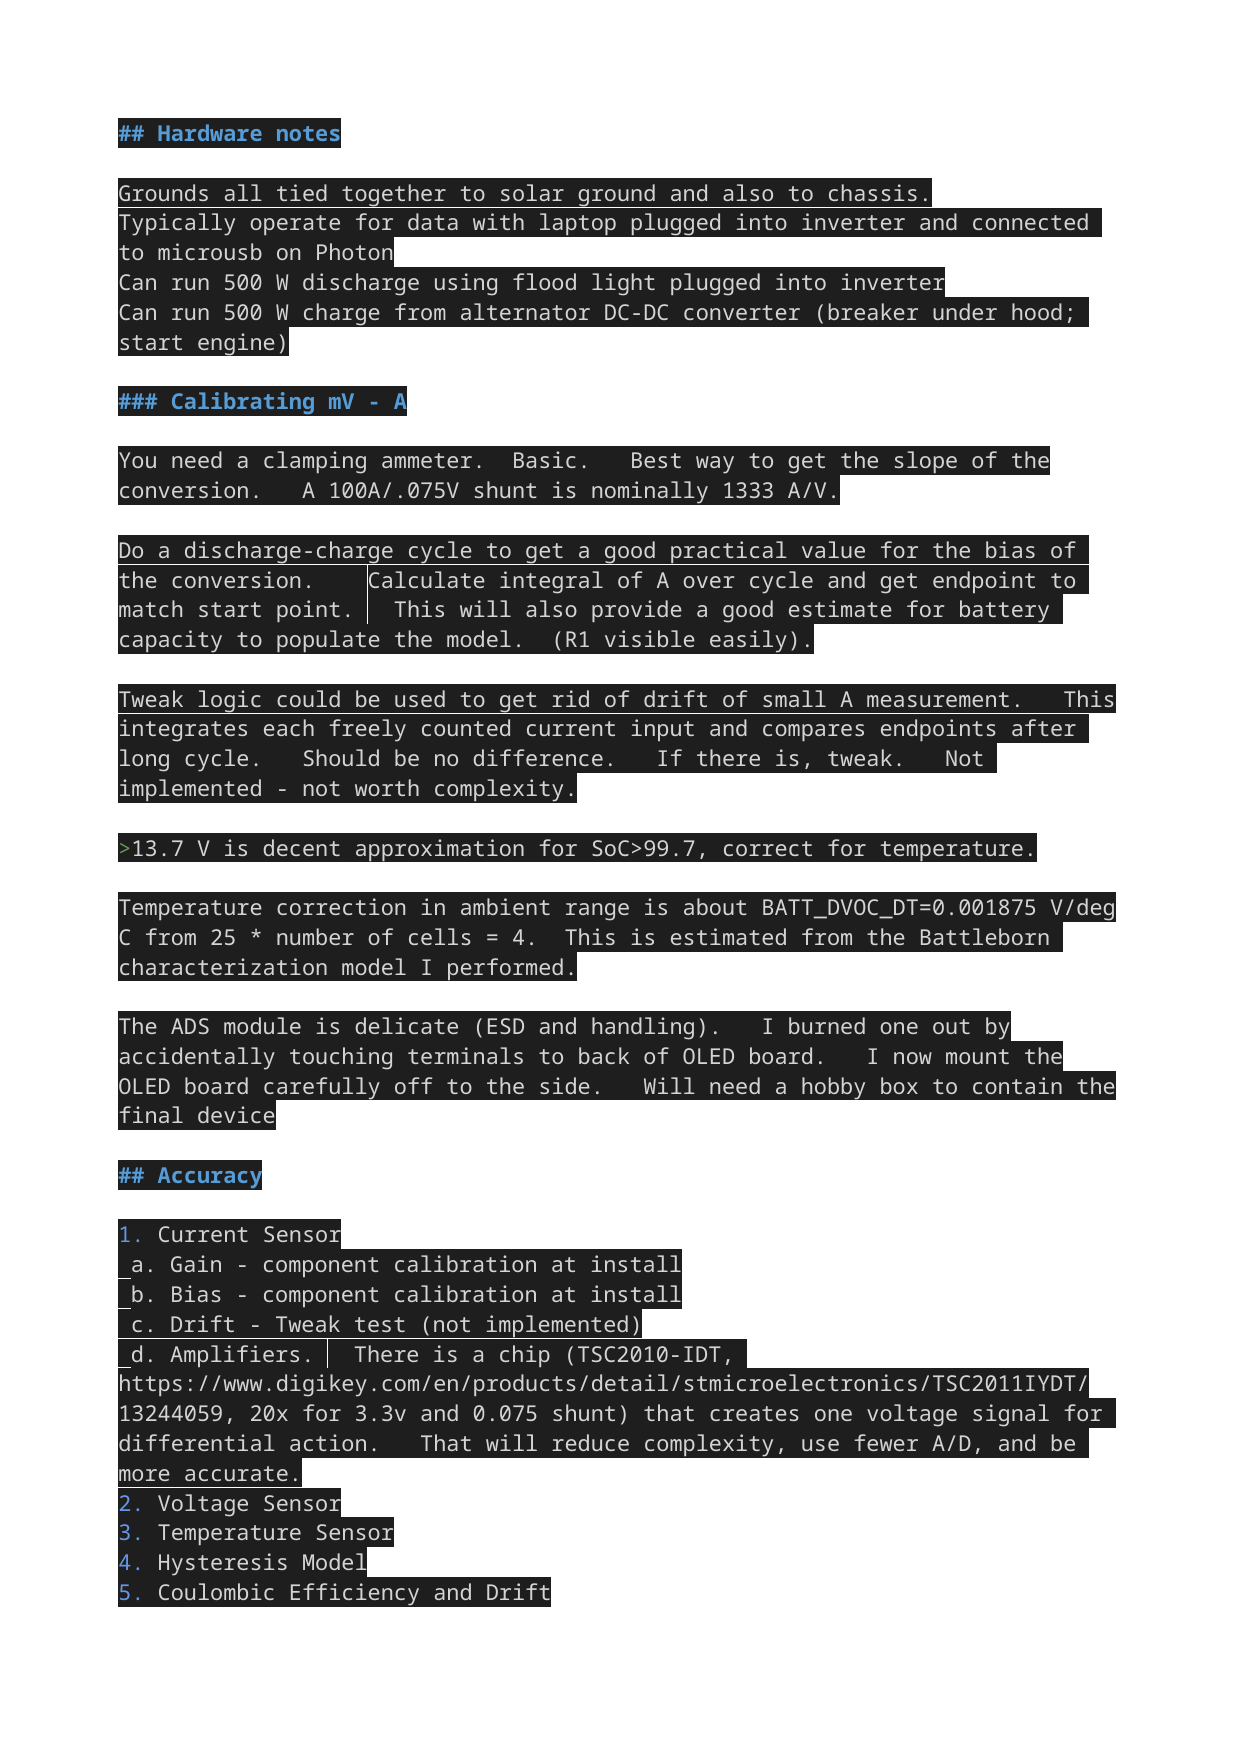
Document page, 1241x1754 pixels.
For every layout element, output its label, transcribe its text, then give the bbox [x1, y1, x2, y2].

text 2. Voltage Sensor [118, 1487, 1122, 1517]
text You need a clamping ammeter. Basic. Best way to get the slope of the [118, 446, 1122, 475]
text conversion. A 100A/.075V shunt is nominally 1333 A/V. [118, 475, 1122, 505]
text d. Amplifiers. There is a chip (TSC2010-IDT, https://www.digikey.com/en/products/detail/stmicroelectronics/TSC2011IYDT/13244059, 20x for 3.3v and 0.075 shunt) that creates one voltage signal for differential action. That will reduce complexity, use fewer A/D, and be more accurate. [118, 1338, 1122, 1487]
text 5. Coulombic Efficiency and Drift [118, 1577, 1122, 1607]
text a. Gain - component calibration at install [118, 1249, 1122, 1279]
text b. Bias - component calibration at install [118, 1279, 1122, 1309]
text 4. Hysteresis Model [118, 1547, 1122, 1577]
text ## Accuracy [118, 1160, 1122, 1190]
text ### Calibrating mV - A [118, 386, 1122, 416]
text Typically operate for data with laptop plugged into inverter and connected to microusb on Photon [118, 207, 1122, 267]
text >13.7 V is decent approximation for SoC>99.7, correct for temperature. [118, 832, 1122, 862]
text Tweak logic could be used to get rid of drift of small A measurement. This integrates each freely counted current input and compares endpoints after long cycle. Should be no difference. If there is, tweak. Not implemented - not worth complexity. [118, 684, 1122, 803]
text Temperature correction in ambient range is about BATT_DVOC_DT=0.001875 V/deg C from 25 * number of cells = 4. This is estimated from the Battleborn characterization model I performed. [118, 892, 1122, 981]
text 3. Temperature Sensor [118, 1517, 1122, 1547]
text c. Drift - Tweak test (not implemented) [118, 1309, 1122, 1338]
text Grounds all tied together to solar ground and also to chassis. [118, 178, 1122, 207]
text Can run 500 W discharge using flood light plugged into inverter [118, 267, 1122, 297]
text accidentally touching terminals to back of OLED board. I now mount the [118, 1041, 1122, 1071]
text Do a discharge-charge cycle to get a good practical value for the bias of the conversion. Calculate integral of A over cycle and get endpoint to match start point. This will also provide a good estimate for battery capacity to populate the model. (R1 visible easily). [118, 535, 1122, 654]
text 1. Current Sensor [118, 1219, 1122, 1249]
text Can run 500 W charge from alternator DC-DC converter (breaker under hood; start engine) [118, 297, 1122, 356]
text OLED board carefully off to the side. Will need a hobby box to contain the final device [118, 1071, 1122, 1130]
text ## Hardware notes [118, 118, 1122, 148]
text The ADS module is delicate (ESD and handling). I burned one out by [118, 1011, 1122, 1041]
